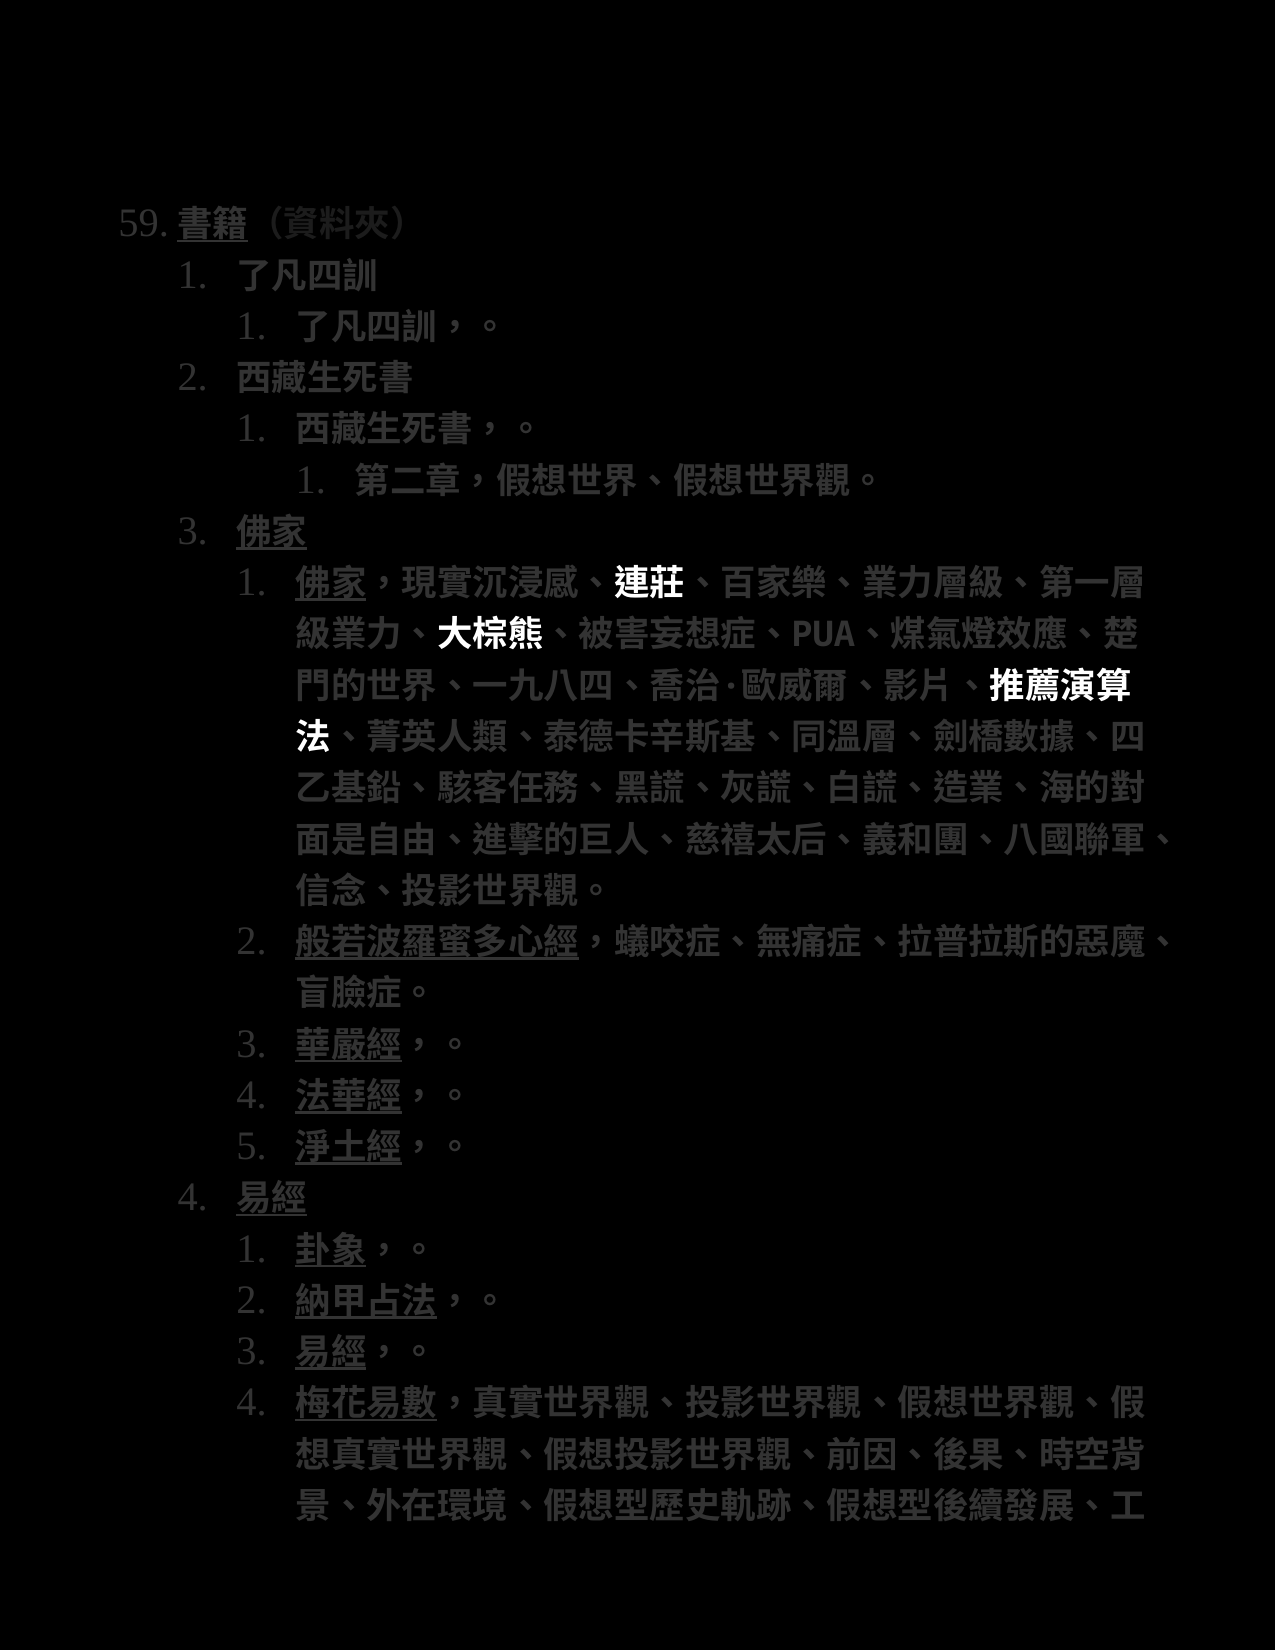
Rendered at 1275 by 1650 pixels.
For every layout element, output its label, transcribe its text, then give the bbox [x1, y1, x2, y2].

list 華嚴經，。 [236, 1016, 1157, 1067]
list 西藏生死書 [177, 349, 1157, 401]
list 梅花易數，真實世界觀、投影世界觀、假想世界觀、假想真實世界觀、假想投影世界觀、前因、後果、時空背景、外在環境、假想型歷史軌跡、假想型後續發展、工 [236, 1375, 1157, 1528]
list 法華經，。 [236, 1067, 1157, 1118]
list 西藏生死書，。 [236, 401, 1157, 452]
list 書籍（資料夾） [118, 196, 1157, 247]
list 第二章，假想世界、假想世界觀。 [295, 452, 1157, 503]
list 卦象，。 [236, 1221, 1157, 1272]
list 淨土經，。 [236, 1118, 1157, 1170]
list 了凡四訓，。 [236, 298, 1157, 349]
list 了凡四訓 [177, 247, 1157, 298]
list 佛家 [177, 503, 1157, 554]
list 易經，。 [236, 1323, 1157, 1375]
list 易經 [177, 1170, 1157, 1221]
list 佛家，現實沉浸感、連莊、百家樂、業力層級、第一層級業力、大棕熊、被害妄想症、PUA、煤氣燈效應、楚門的世界、一九八四、喬治·歐威爾、影片、推薦演算法、菁英人類、泰德卡辛斯基、同溫層、劍橋數據、四乙基鉛、駭客任務、黑謊、灰謊、白謊、造業、海的對面是自由、進擊的巨人、慈禧太后、義和團、八國聯軍、信念、投影世界觀。 [236, 554, 1157, 913]
list 般若波羅蜜多心經，蟻咬症、無痛症、拉普拉斯的惡魔、盲臉症。 [236, 913, 1157, 1016]
list 納甲占法，。 [236, 1272, 1157, 1323]
